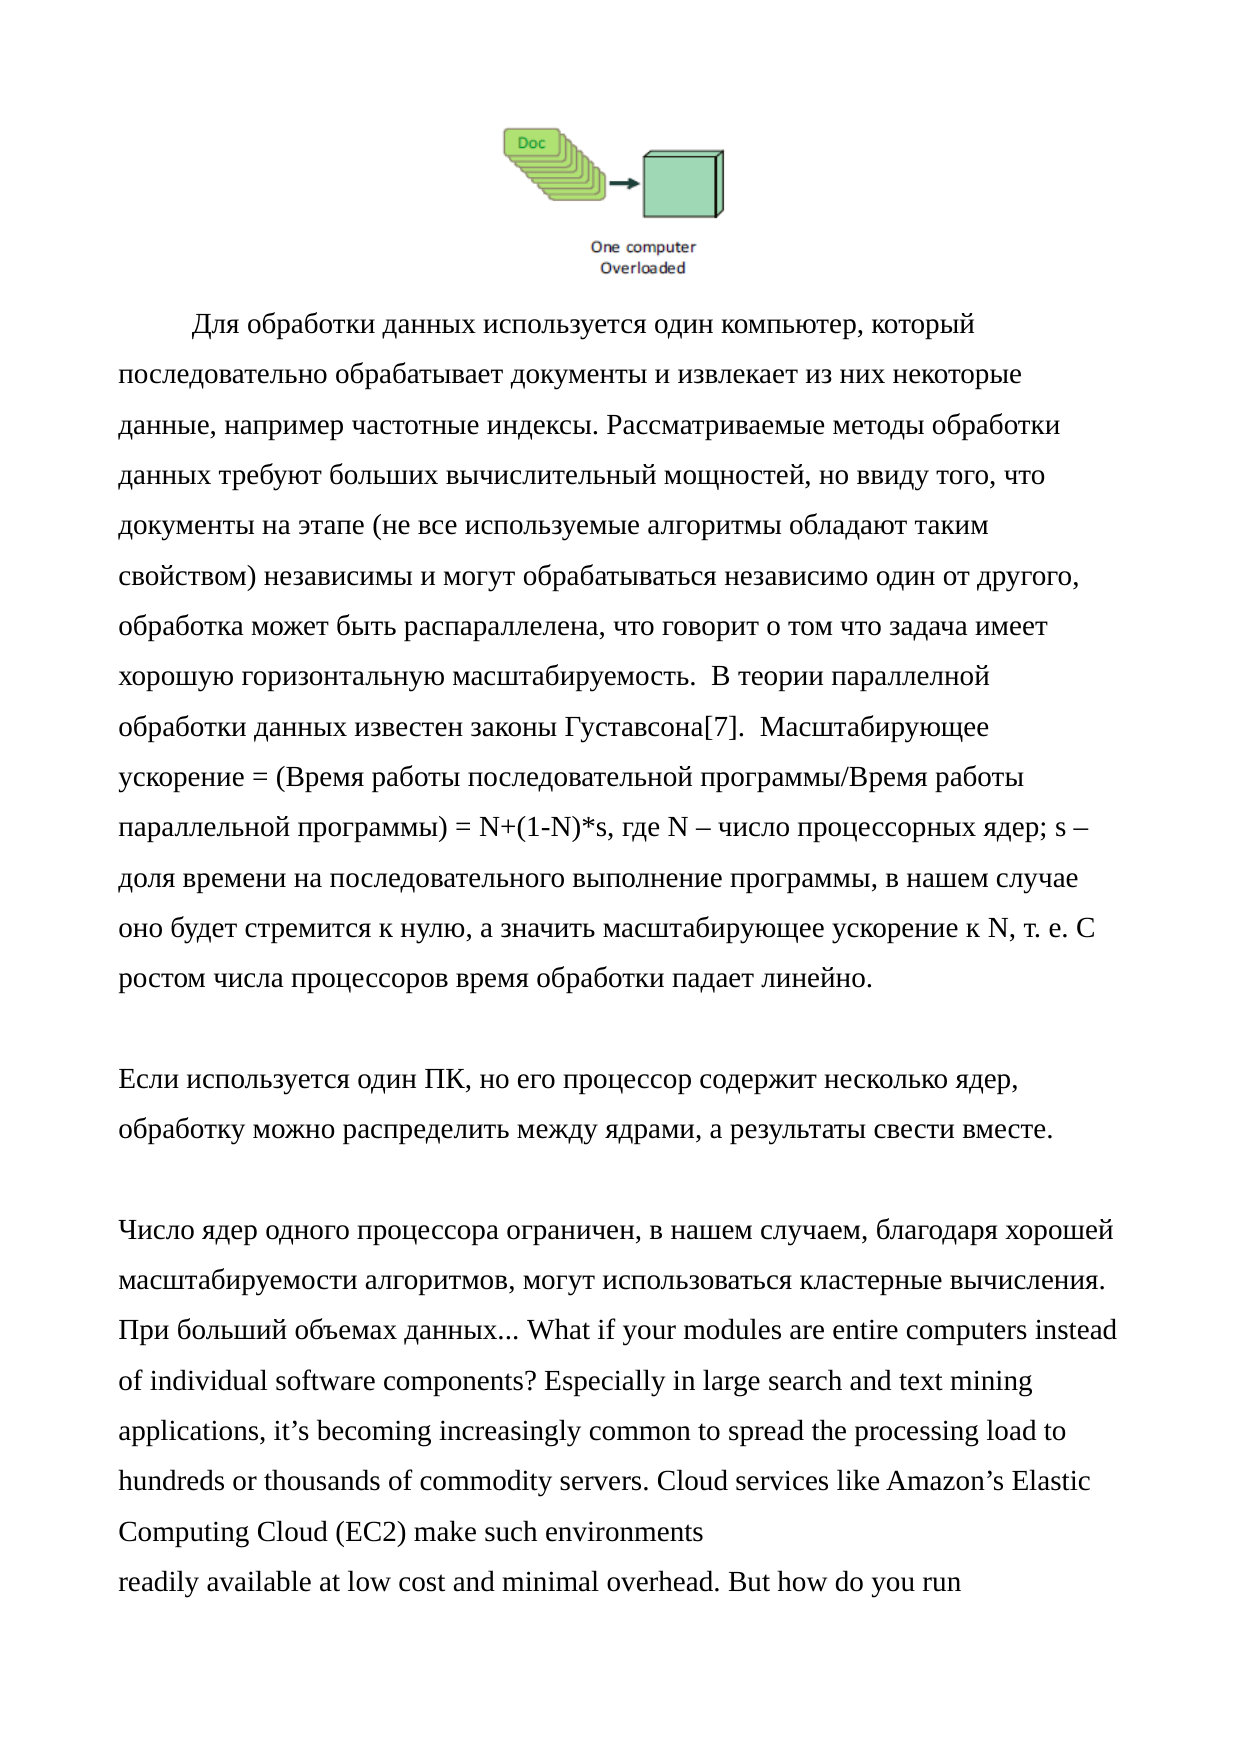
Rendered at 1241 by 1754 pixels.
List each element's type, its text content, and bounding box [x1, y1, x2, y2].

text Если используется один ПК, но его процессор содержит несколько ядер, обработку можно распределить между ядрами, а результаты свести вместе. [118, 1061, 1122, 1145]
text При больший объемах данных... What if your modules are entire computers instead of individual software components? Especially in large search and text mining applications, it’s becoming increasingly common to spread the processing load to hundreds or thousands of commodity servers. Cloud services like Amazon’s Elastic Computing Cloud (EC2) make such environments [118, 1312, 1122, 1547]
text Число ядер одного процессора ограничен, в нашем случаем, благодаря хорошей масштабируемости алгоритмов, могут использоваться кластерные вычисления. [118, 1212, 1122, 1296]
text readily available at low cost and minimal overhead. But how do you run [118, 1564, 1122, 1598]
text Для обработки данных используется один компьютер, который последовательно обрабатывает документы и извлекает из них некоторые данные, например частотные индексы. Рассматриваемые методы обработки данных требуют больших вычислительный мощностей, но ввиду того, что документы на этапе (не все используемые алгоритмы обладают таким свойством) независимы и могут обрабатываться независимо один от другого, обработка может быть распараллелена, что говорит о том что задача имеет хорошую горизонтальную масштабируемость. В теории параллелной обработки данных известен законы Густавсона[7]. Масштабирующее ускорение = (Время работы последовательной программы/Время работы параллельной программы) = N+(1-N)*s, где N – число процессорных ядер; s – доля времени на последовательного выполнение программы, в нашем случае оно будет стремится к нулю, а значить масштабирующее ускорение к N, т. е. С ростом числа процессоров время обработки падает линейно. [118, 118, 1122, 994]
